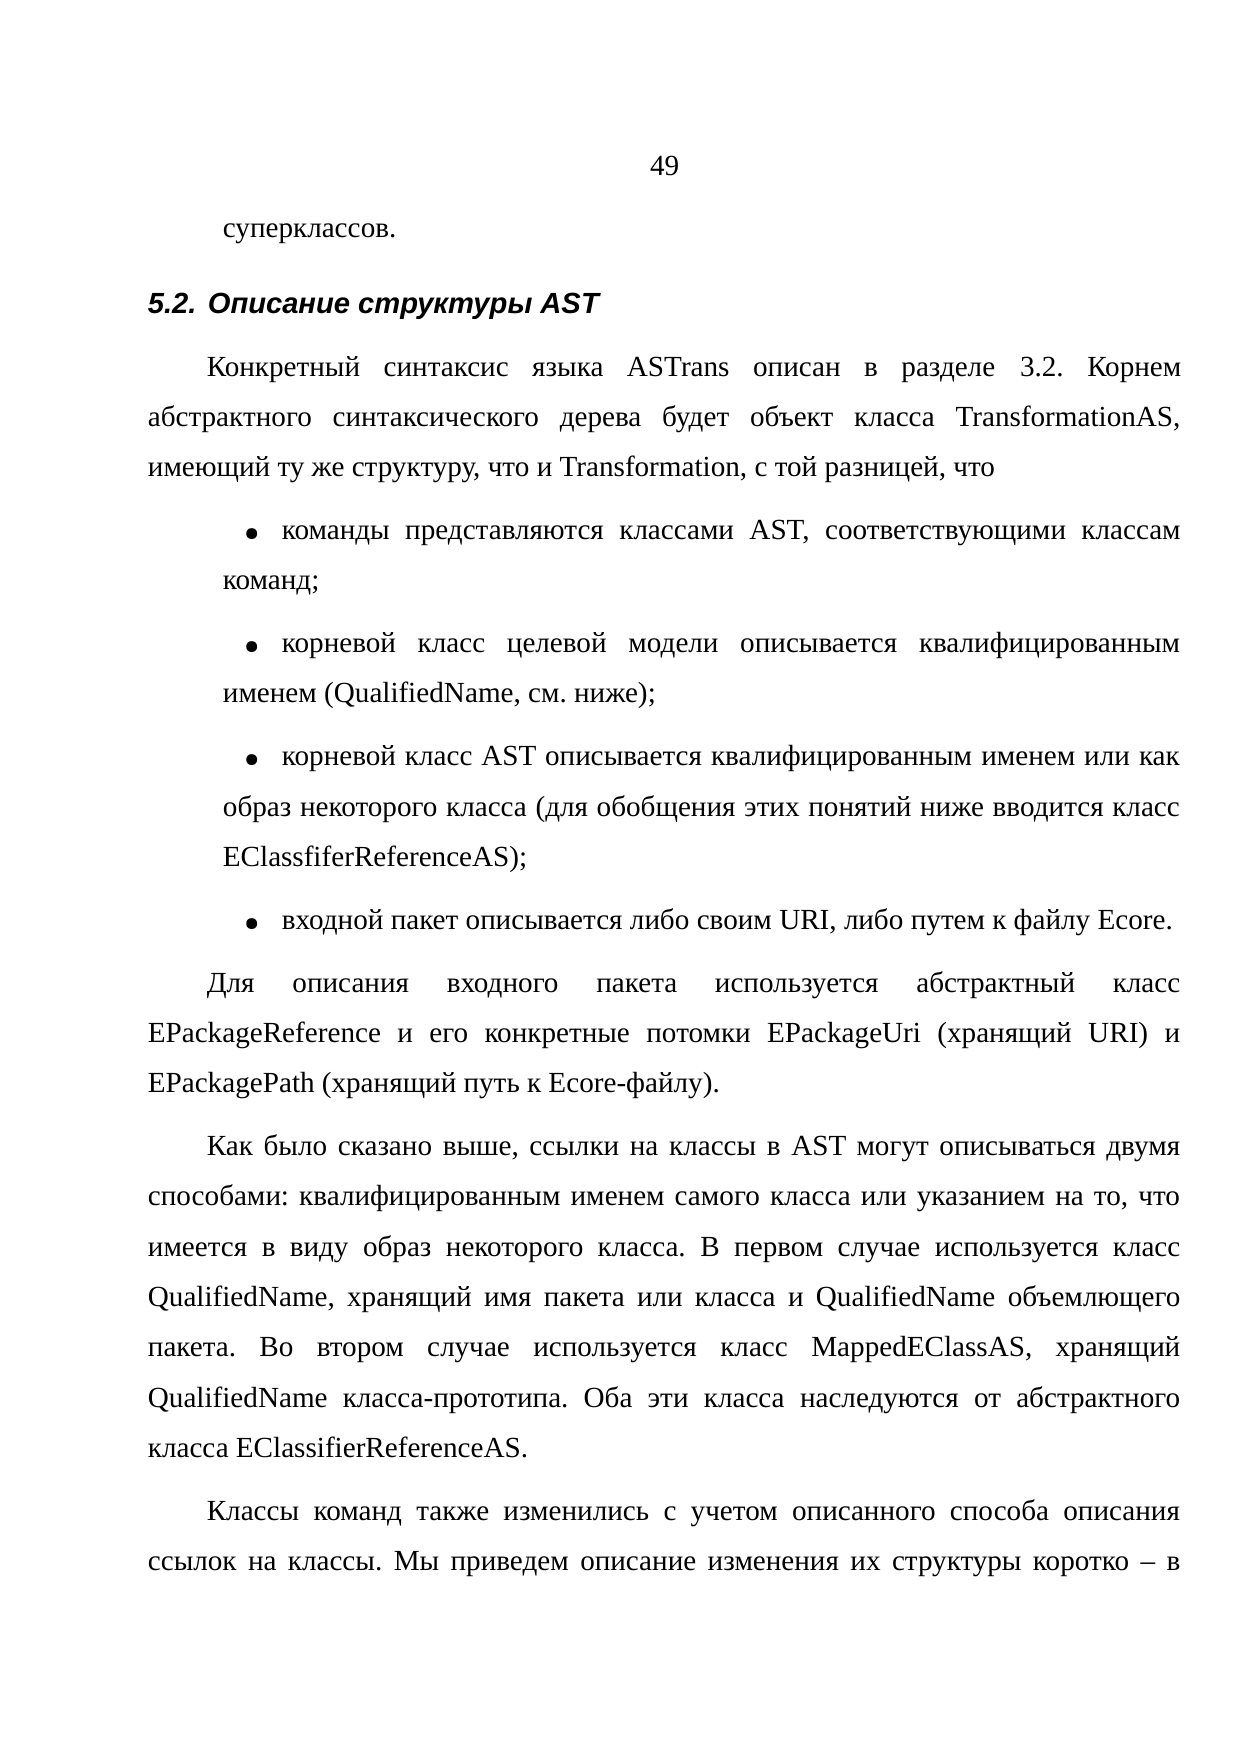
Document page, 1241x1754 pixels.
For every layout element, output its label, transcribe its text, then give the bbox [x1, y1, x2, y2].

list корневой класс целевой модели описывается квалифицированным именем (QualifiedName, см. ниже); [185, 625, 1181, 709]
list входной пакет описывается либо своим URI, либо путем к файлу Ecore. [185, 902, 1181, 935]
list суперклассов. [185, 211, 1181, 244]
text Классы команд также изменились с учетом описанного способа описания ссылок на классы. Мы приведем описание изменения их структуры коротко – в [148, 1493, 1181, 1577]
list корневой класс AST описывается квалифицированным именем или как образ некоторого класса (для обобщения этих понятий ниже вводится класс EClassfiferReferenceAS); [185, 738, 1181, 873]
subtitle Описание структуры AST [148, 286, 1181, 319]
list команды представляются классами AST, соответствующими классам команд; [185, 512, 1181, 596]
text Конкретный синтаксис языка ASTrans описан в разделе 3.2. Корнем абстрактного синтаксического дерева будет объект класса TransformationAS, имеющий ту же структуру, что и Transformation, с той разницей, что [148, 349, 1181, 483]
text Для описания входного пакета используется абстрактный класс EPackageReference и его конкретные потомки EPackageUri (хранящий URI) и EPackagePath (хранящий путь к Ecore-файлу). [148, 965, 1181, 1099]
text Как было сказано выше, ссылки на классы в AST могут описываться двумя способами: квалифицированным именем самого класса или указанием на то, что имеется в виду образ некоторого класса. В первом случае используется класс QualifiedName, хранящий имя пакета или класса и QualifiedName объемлющего пакета. Во втором случае используется класс MappedEClassAS, хранящий QualifiedName класса-прототипа. Оба эти класса наследуются от абстрактного класса EСlassifierReferenceAS. [148, 1128, 1181, 1463]
